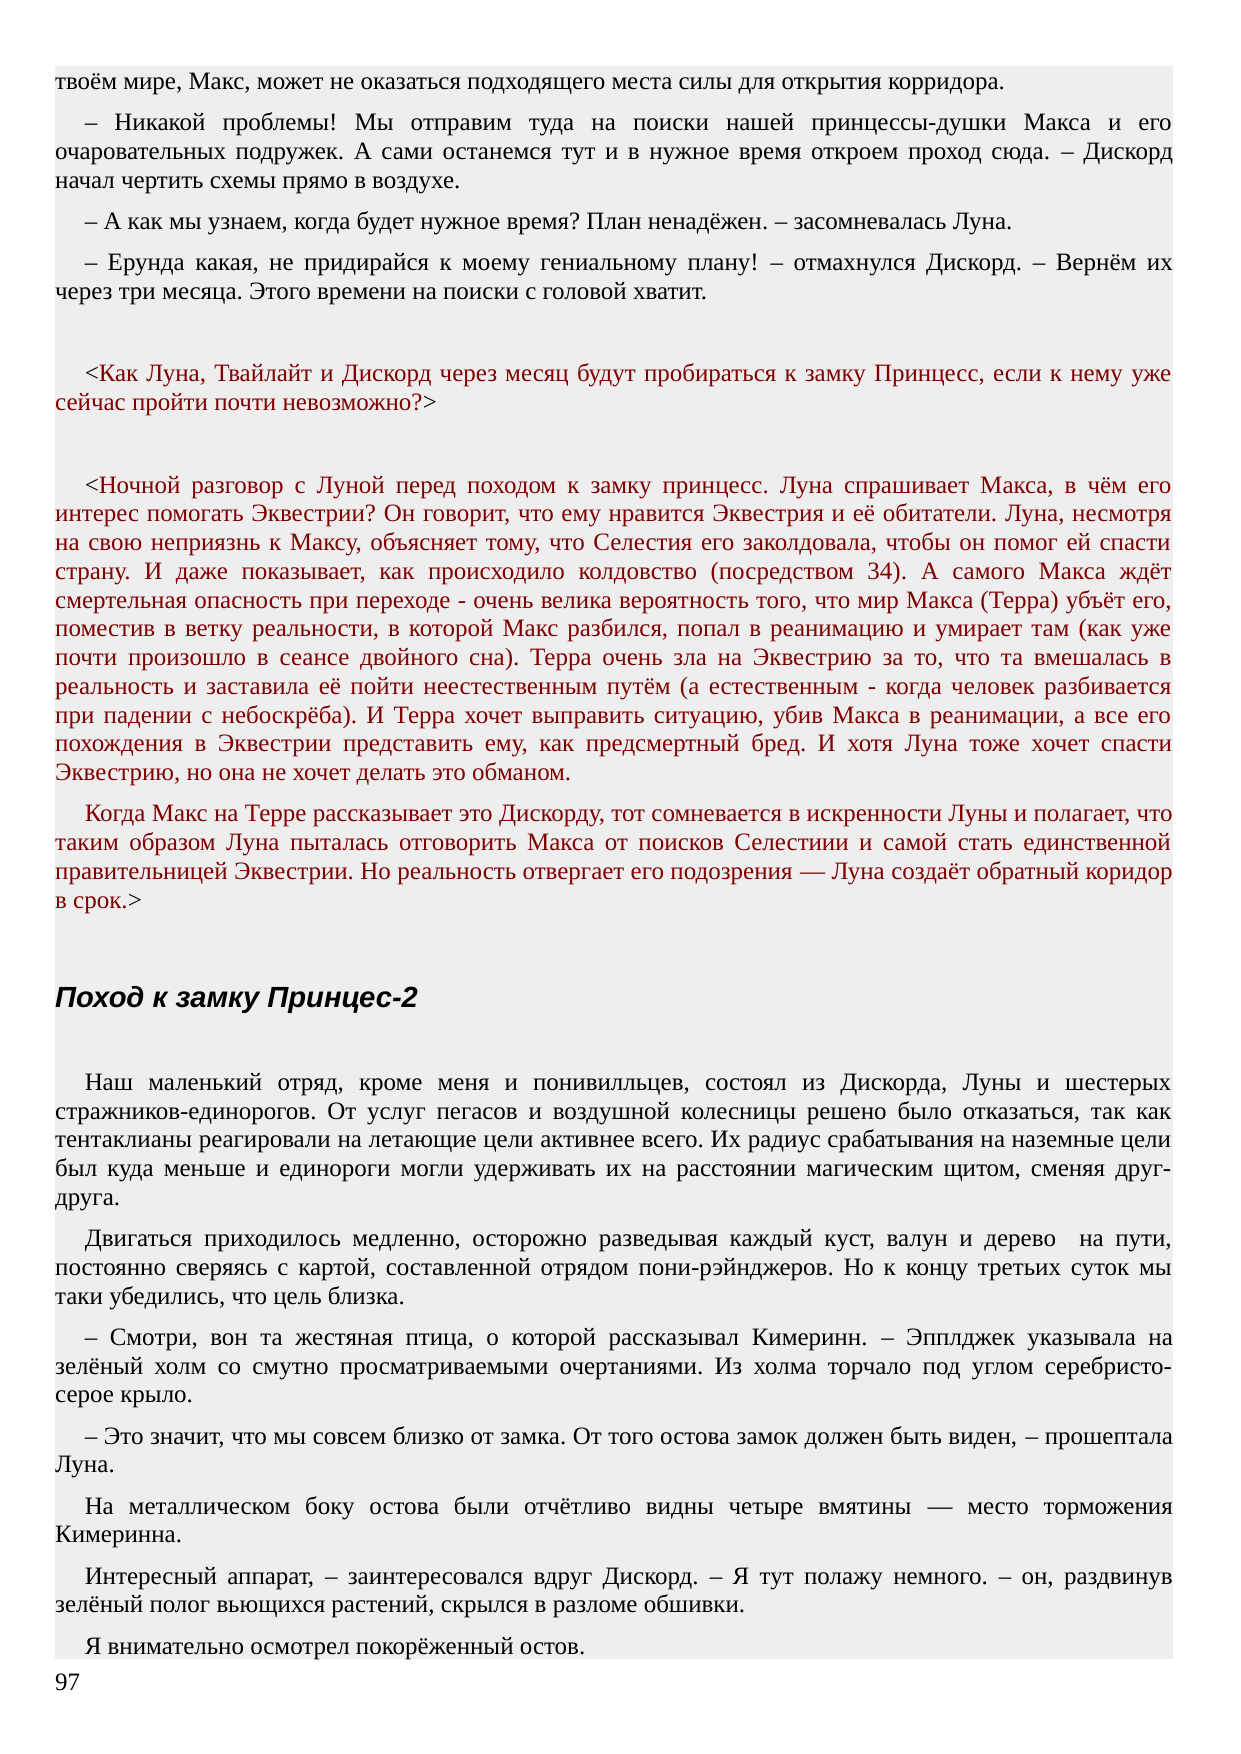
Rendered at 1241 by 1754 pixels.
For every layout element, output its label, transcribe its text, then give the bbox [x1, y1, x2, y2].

text – Смотри, вон та жестяная птица, о которой рассказывал Кимеринн. – Эпплджек указывала на зелёный холм со смутно просматриваемыми очертаниями. Из холма торчало под углом серебристо-серое крыло. [55, 1322, 1173, 1408]
text Наш маленький отряд, кроме меня и понивилльцев, состоял из Дискорда, Луны и шестерых стражников-единорогов. От услуг пегасов и воздушной колесницы решено было отказаться, так как тентаклианы реагировали на летающие цели активнее всего. Их радиус срабатывания на наземные цели был куда меньше и единороги могли удерживать их на расстоянии магическим щитом, сменяя друг-друга. [55, 1067, 1173, 1211]
text твоём мире, Макс, может не оказаться подходящего места силы для открытия корридора. [55, 66, 1173, 95]
text <Как Луна, Твайлайт и Дискорд через месяц будут пробираться к замку Принцесс, если к нему уже сейчас пройти почти невозможно?> [55, 358, 1173, 416]
text – Это значит, что мы совсем близко от замка. От того остова замок должен быть виден, – прошептала Луна. [55, 1421, 1173, 1478]
text На металлическом боку остова были отчётливо видны четыре вмятины — место торможения Кимеринна. [55, 1491, 1173, 1548]
text Когда Макс на Терре рассказывает это Дискорду, тот сомневается в искренности Луны и полагает, что таким образом Луна пыталась отговорить Макса от поисков Селестиии и самой стать единственной правительницей Эквестрии. Но реальность отвергает его подозрения — Луна создаёт обратный коридор в срок.> [55, 798, 1173, 913]
subtitle Поход к замку Принцес-2 [55, 980, 1173, 1013]
text – А как мы узнаем, когда будет нужное время? План ненадёжен. – засомневалась Луна. [55, 206, 1173, 235]
text Двигаться приходилось медленно, осторожно разведывая каждый куст, валун и дерево на пути, постоянно сверяясь с картой, составленной отрядом пони-рэйнджеров. Но к концу третьих суток мы таки убедились, что цель близка. [55, 1223, 1173, 1309]
text – Ерунда какая, не придирайся к моему гениальному плану! – отмахнулся Дискорд. – Вернём их через три месяца. Этого времени на поиски с головой хватит. [55, 247, 1173, 305]
text – Никакой проблемы! Мы отправим туда на поиски нашей принцессы-душки Макса и его очаровательных подружек. А сами останемся тут и в нужное время откроем проход сюда. – Дискорд начал чертить схемы прямо в воздухе. [55, 107, 1173, 193]
text <Ночной разговор с Луной перед походом к замку принцесс. Луна спрашивает Макса, в чём его интерес помогать Эквестрии? Он говорит, что ему нравится Эквестрия и её обитатели. Луна, несмотря на свою неприязнь к Максу, объясняет тому, что Селестия его заколдовала, чтобы он помог ей спасти страну. И даже показывает, как происходило колдовство (посредством 34). А самого Макса ждёт смертельная опасность при переходе - очень велика вероятность того, что мир Макса (Терра) убъёт его, поместив в ветку реальности, в которой Макс разбился, попал в реанимацию и умирает там (как уже почти произошло в сеансе двойного сна). Терра очень зла на Эквестрию за то, что та вмешалась в реальность и заставила её пойти неестественным путём (а естественным - когда человек разбивается при падении с небоскрёба). И Терра хочет выправить ситуацию, убив Макса в реанимации, а все его похождения в Эквестрии представить ему, как предсмертный бред. И хотя Луна тоже хочет спасти Эквестрию, но она не хочет делать это обманом. [55, 470, 1173, 786]
text Интересный аппарат, – заинтересовался вдруг Дискорд. – Я тут полажу немного. – он, раздвинув зелёный полог вьющихся растений, скрылся в разломе обшивки. [55, 1561, 1173, 1618]
text Я внимательно осмотрел покорёженный остов. [55, 1631, 1173, 1659]
